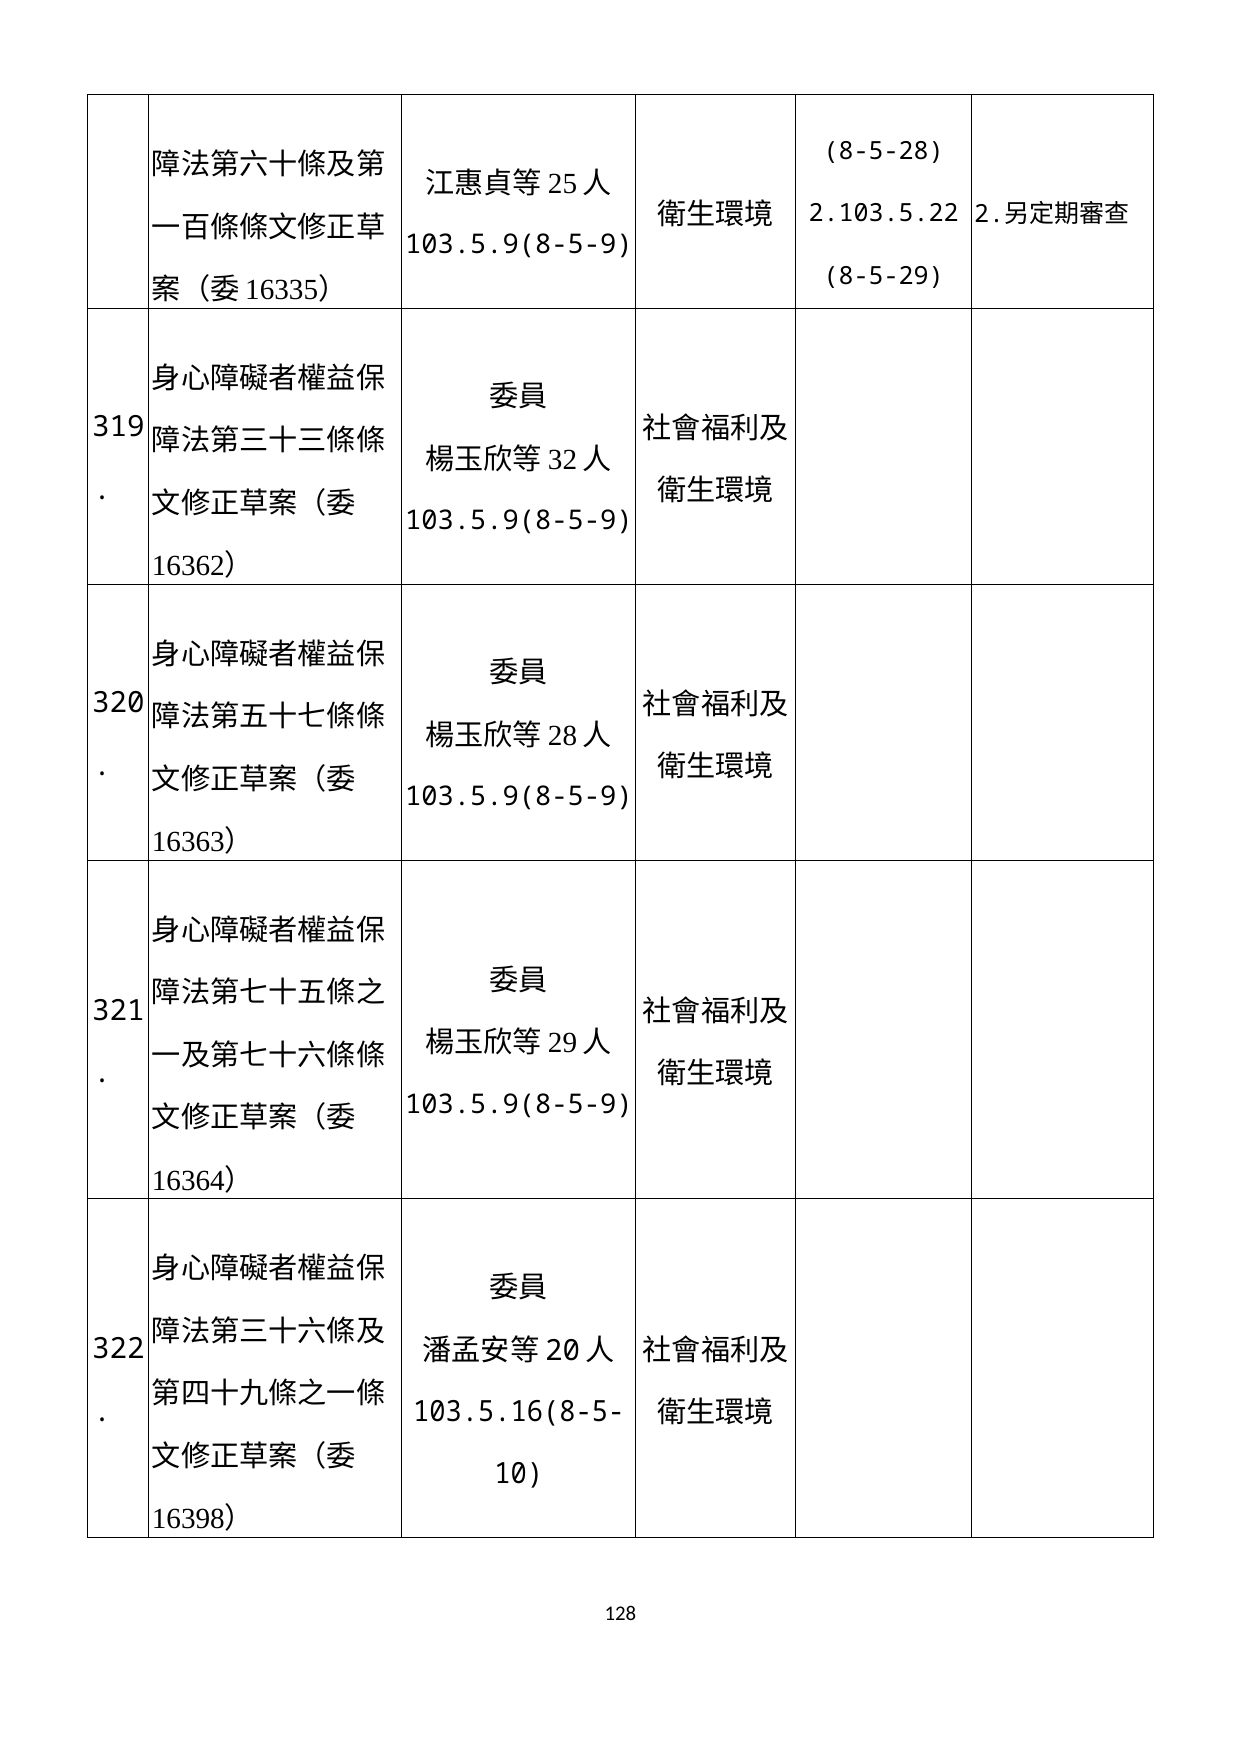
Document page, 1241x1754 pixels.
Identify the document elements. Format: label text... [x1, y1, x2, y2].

table_cell [972, 309, 1153, 584]
table_cell 社會福利及衛生環境 [636, 861, 795, 1198]
table_cell 社會福利及衛生環境 [636, 309, 795, 584]
table_cell [88, 1199, 148, 1537]
table_cell [796, 1199, 971, 1537]
table_cell [972, 1199, 1153, 1537]
table_cell 委員 楊玉欣等28人103.5.9(8-5-9) [402, 585, 635, 860]
table_cell 社會福利及衛生環境 [636, 1199, 795, 1537]
table_cell (8-5-28) 2.103.5.22 (8-5-29) [796, 95, 971, 308]
table_cell 身心障礙者權益保障法第五十七條條文修正草案（委16363） [149, 585, 401, 860]
table_cell 委員 楊玉欣等29人103.5.9(8-5-9) [402, 861, 635, 1198]
table_cell [972, 861, 1153, 1198]
table_cell [796, 861, 971, 1198]
table_cell [88, 585, 148, 860]
table_cell [88, 95, 148, 308]
table_cell [972, 585, 1153, 860]
table_cell 障法第六十條及第一百條條文修正草案（委16335） [149, 95, 401, 308]
table_cell 身心障礙者權益保障法第七十五條之一及第七十六條條文修正草案（委16364） [149, 861, 401, 1198]
table_cell [88, 309, 148, 584]
table_cell 委員 楊玉欣等32人103.5.9(8-5-9) [402, 309, 635, 584]
table_cell 江惠貞等25人103.5.9(8-5-9) [402, 95, 635, 308]
table_cell 身心障礙者權益保障法第三十六條及第四十九條之一條文修正草案（委16398） [149, 1199, 401, 1537]
table_cell 委員 潘孟安等20人103.5.16(8-5-10) [402, 1199, 635, 1537]
table_cell [796, 309, 971, 584]
table_cell 2.另定期審查 [972, 95, 1153, 308]
table_cell [796, 585, 971, 860]
table_cell [88, 861, 148, 1198]
table_cell 衛生環境 [636, 95, 795, 308]
table_cell 社會福利及衛生環境 [636, 585, 795, 860]
table_cell 身心障礙者權益保障法第三十三條條文修正草案（委16362） [149, 309, 401, 584]
